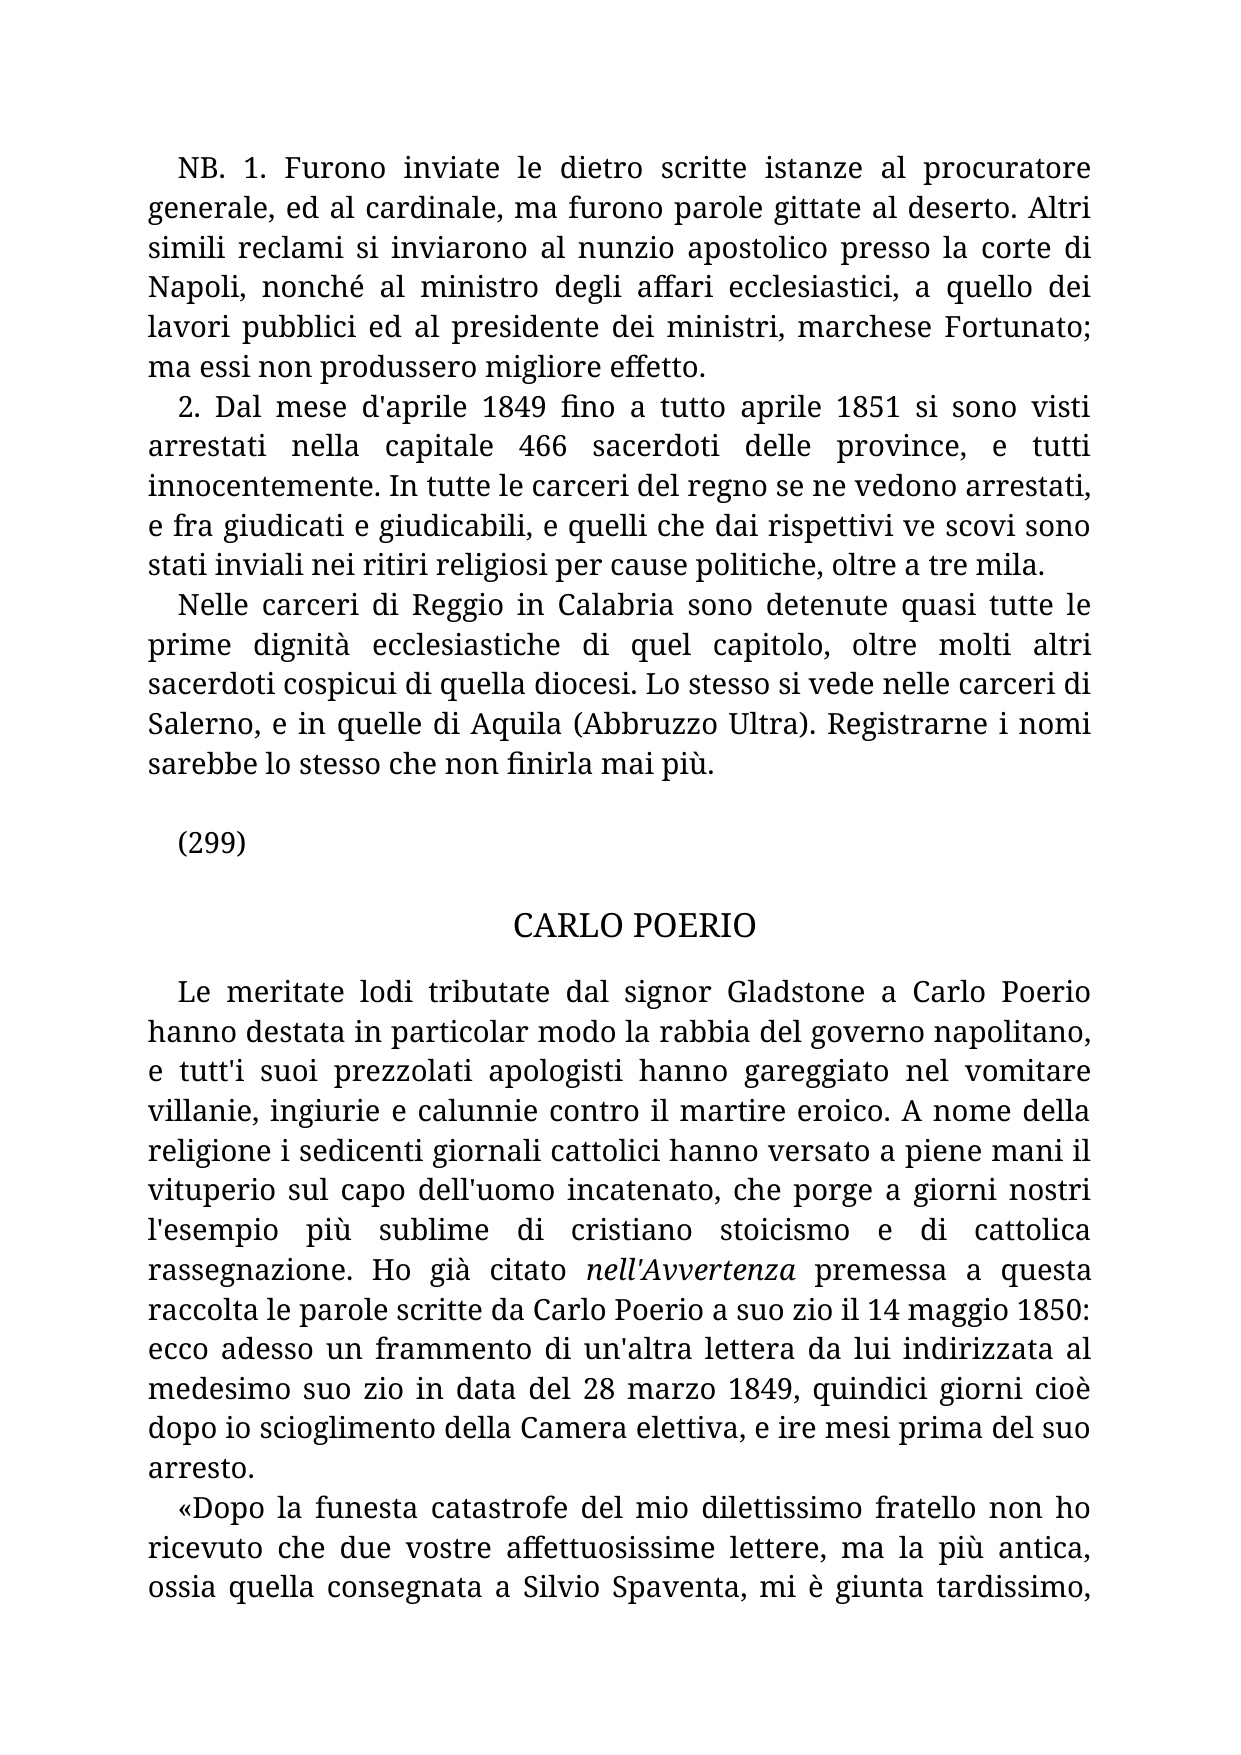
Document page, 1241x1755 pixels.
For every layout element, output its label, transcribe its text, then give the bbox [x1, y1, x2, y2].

text NB. 1. Furono inviate le dietro scritte istanze al procuratore generale, ed al cardinale, ma furono parole gittate al deserto. Altri simili reclami si inviarono al nunzio apostolico presso la corte di Napoli, nonché al ministro degli affari ecclesiastici, a quello dei lavori pubblici ed al presidente dei ministri, marchese Fortunato; ma essi non produssero migliore effetto. [148, 148, 1093, 386]
text 2. Dal mese d'aprile 1849 fino a tutto aprile 1851 si sono visti arrestati nella capitale 466 sacerdoti delle province, e tutti innocentemente. In tutte le carceri del regno se ne vedono arrestati, e fra giudicati e giudicabili, e quelli che dai rispettivi ve scovi sono stati inviali nei ritiri religiosi per cause politiche, oltre a tre mila. [148, 386, 1093, 584]
text CARLO POERIO [148, 902, 1093, 947]
text (299) [148, 822, 1093, 862]
text Le meritate lodi tributate dal signor Gladstone a Carlo Poerio hanno destata in particolar modo la rabbia del governo napolitano, e tutt'i suoi prezzolati apologisti hanno gareggiato nel vomitare villanie, ingiurie e calunnie contro il martire eroico. A nome della religione i sedicenti giornali cattolici hanno versato a piene mani il vituperio sul capo dell'uomo incatenato, che porge a giorni nostri l'esempio più sublime di cristiano stoicismo e di cattolica rassegnazione. Ho già citato nell'Avvertenza premessa a questa raccolta le parole scritte da Carlo Poerio a suo zio il 14 maggio 1850: ecco adesso un frammento di un'altra lettera da lui indirizzata al medesimo suo zio in data del 28 marzo 1849, quindici giorni cioè dopo io scioglimento della Camera elettiva, e ire mesi prima del suo arresto. [148, 971, 1093, 1487]
text Nelle carceri di Reggio in Calabria sono detenute quasi tutte le prime dignità ecclesiastiche di quel capitolo, oltre molti altri sacerdoti cospicui di quella diocesi. Lo stesso si vede nelle carceri di Salerno, e in quelle di Aquila (Abbruzzo Ultra). Registrarne i nomi sarebbe lo stesso che non finirla mai più. [148, 584, 1093, 783]
text «Dopo la funesta catastrofe del mio dilettissimo fratello non ho ricevuto che due vostre affettuosissime lettere, ma la più antica, ossia quella consegnata a Silvio Spaventa, mi è giunta tardissimo, [148, 1487, 1093, 1606]
